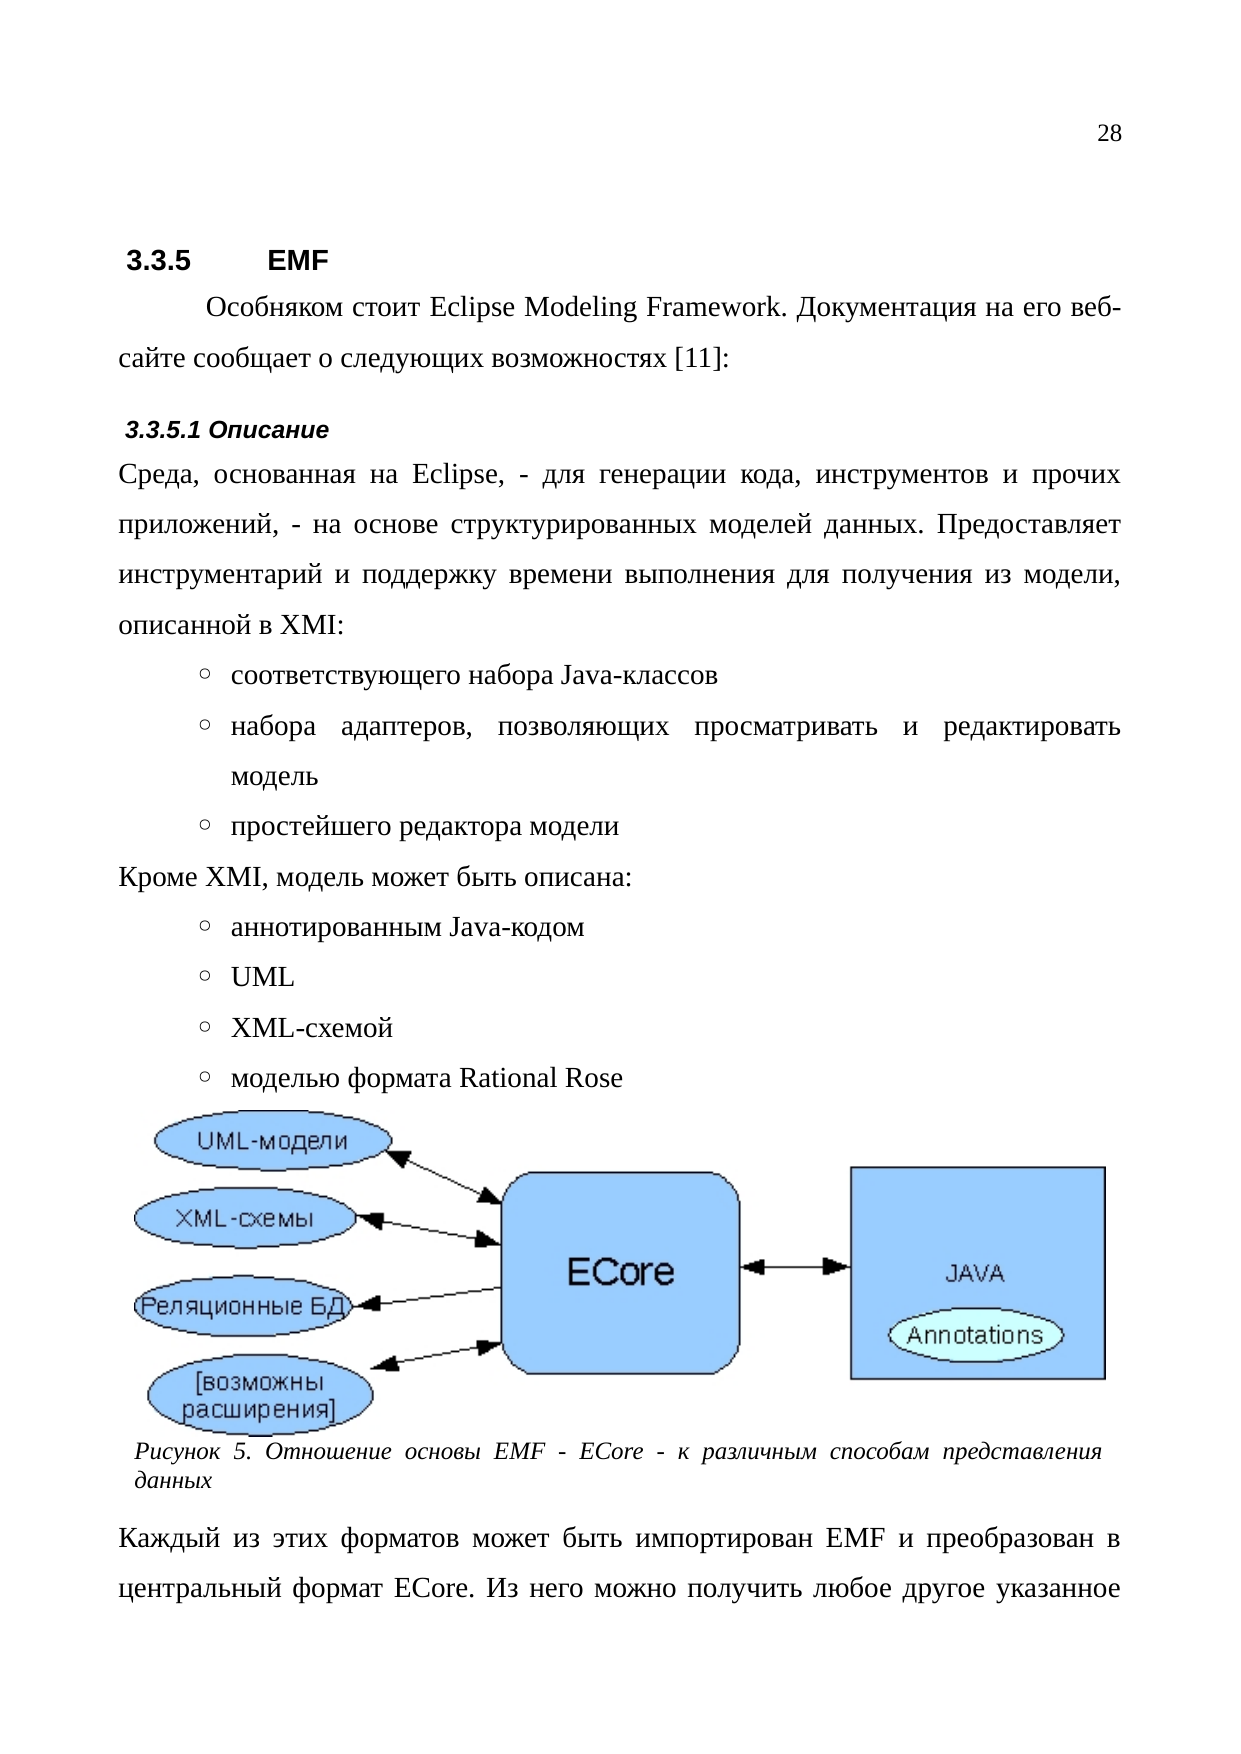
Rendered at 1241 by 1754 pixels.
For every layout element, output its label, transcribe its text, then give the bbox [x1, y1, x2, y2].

list аннотированным Java-кодом [193, 909, 1122, 943]
list Среда, основанная на Eclipse, - для генерации кода, инструментов и прочих приложений, - на основе структурированных моделей данных. Предоставляет инструментарий и поддержку времени выполнения для получения из модели, описанной в XMI: [81, 456, 1122, 641]
list соответствующего набора Java-классов [193, 657, 1122, 691]
list XML-схемой [193, 1010, 1122, 1044]
list набора адаптеров, позволяющих просматривать и редактировать модель [193, 708, 1122, 792]
list простейшего редактора модели [193, 808, 1122, 842]
picture [134, 1110, 1106, 1437]
subtitle Описание [118, 415, 1122, 443]
list Каждый из этих форматов может быть импортирован EMF и преобразован в центральный формат ECore. Из него можно получить любое другое указанное [81, 1437, 1122, 1604]
list UML [193, 959, 1122, 993]
list Кроме XMI, модель может быть описана: [81, 859, 1122, 892]
list Рисунок 5. Отношение основы EMF - ECore - к различным способам представления данных [134, 1437, 1106, 1494]
subtitle EMF [118, 243, 1122, 277]
text Особняком стоит Eclipse Modeling Framework. Документация на его веб-сайте сообщает о следующих возможностях [11]: [118, 289, 1122, 373]
list моделью формата Rational Rose [193, 1060, 1122, 1094]
